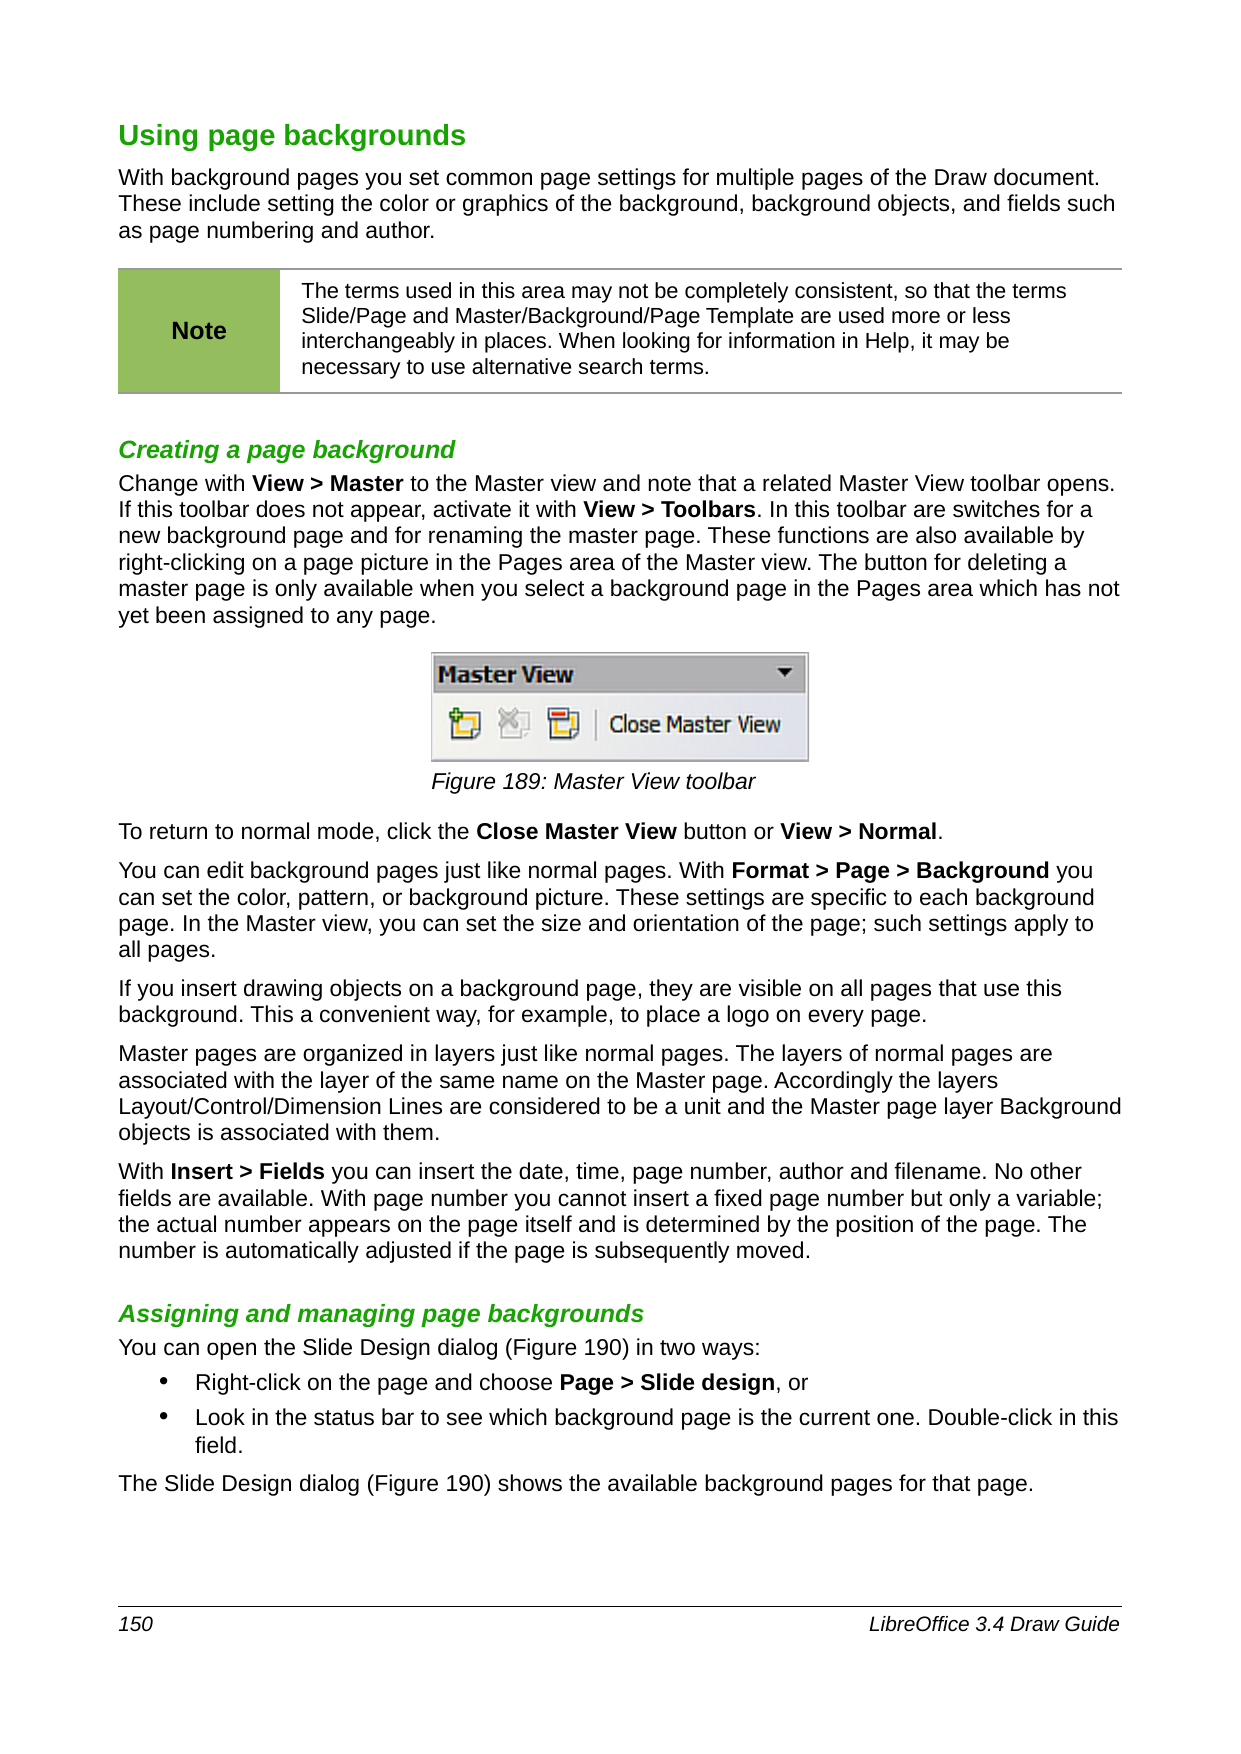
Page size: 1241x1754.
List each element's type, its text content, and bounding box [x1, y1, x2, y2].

text With Insert > Fields you can insert the date, time, page number, author and filename. No other fields are available. With page number you cannot insert a fixed page number but only a variable; the actual number appears on the page itself and is determined by the position of the page. The number is automatically adjusted if the page is subsequently moved. [118, 1158, 1122, 1263]
picture [431, 652, 810, 762]
text To return to normal mode, click the Close Master View button or View > Normal. [118, 818, 1122, 844]
list Right-click on the page and choose Page > Slide design, or [156, 1367, 1122, 1396]
text If you insert drawing objects on a background page, they are visible on all pages that use this background. This a convenient way, for example, to place a logo on every page. [118, 975, 1122, 1028]
text Change with View > Master to the Master view and note that a related Master View toolbar opens. If this toolbar does not appear, activate it with View > Toolbars. In this toolbar are switches for a new background page and for renaming the master page. These functions are also available by right-clicking on a page picture in the Pages area of the Master view. The button for deleting a master page is only available when you select a background page in the Pages area which has not yet been assigned to any page. [118, 470, 1122, 628]
table_header Note [118, 270, 280, 392]
text Master pages are organized in layers just like normal pages. The layers of normal pages are associated with the layer of the same name on the Master page. Accordingly the layers Layout/Control/Dimension Lines are considered to be a unit and the Master page layer Background objects is associated with them. [118, 1040, 1122, 1146]
list You can open the Slide Design dialog (Figure 190) in two ways: [118, 1334, 1122, 1361]
subtitle Using page backgrounds [118, 118, 1122, 152]
subtitle Creating a page background [118, 434, 1122, 463]
table_header The terms used in this area may not be completely consistent, so that the terms Slide/Page and Master/Background/Page Template are used more or less interchangeably in places. When looking for information in Help, it may be necessary to use alternative search terms. [280, 270, 1122, 392]
text With background pages you set common page settings for multiple pages of the Draw document. These include setting the color or graphics of the background, background objects, and fields such as page numbering and author. [118, 164, 1122, 243]
text You can edit background pages just like normal pages. With Format > Page > Background you can set the color, pattern, or background picture. These settings are specific to each background page. In the Master view, you can set the size and orientation of the page; such settings apply to all pages. [118, 857, 1122, 962]
list Look in the status bar to see which background page is the current one. Double-click in this field. [156, 1402, 1122, 1458]
text Figure 189: Master View toolbar [431, 768, 809, 794]
text The Slide Design dialog (Figure 190) shows the available background pages for that page. [118, 1470, 1122, 1497]
subtitle Assigning and managing page backgrounds [118, 1299, 1122, 1328]
